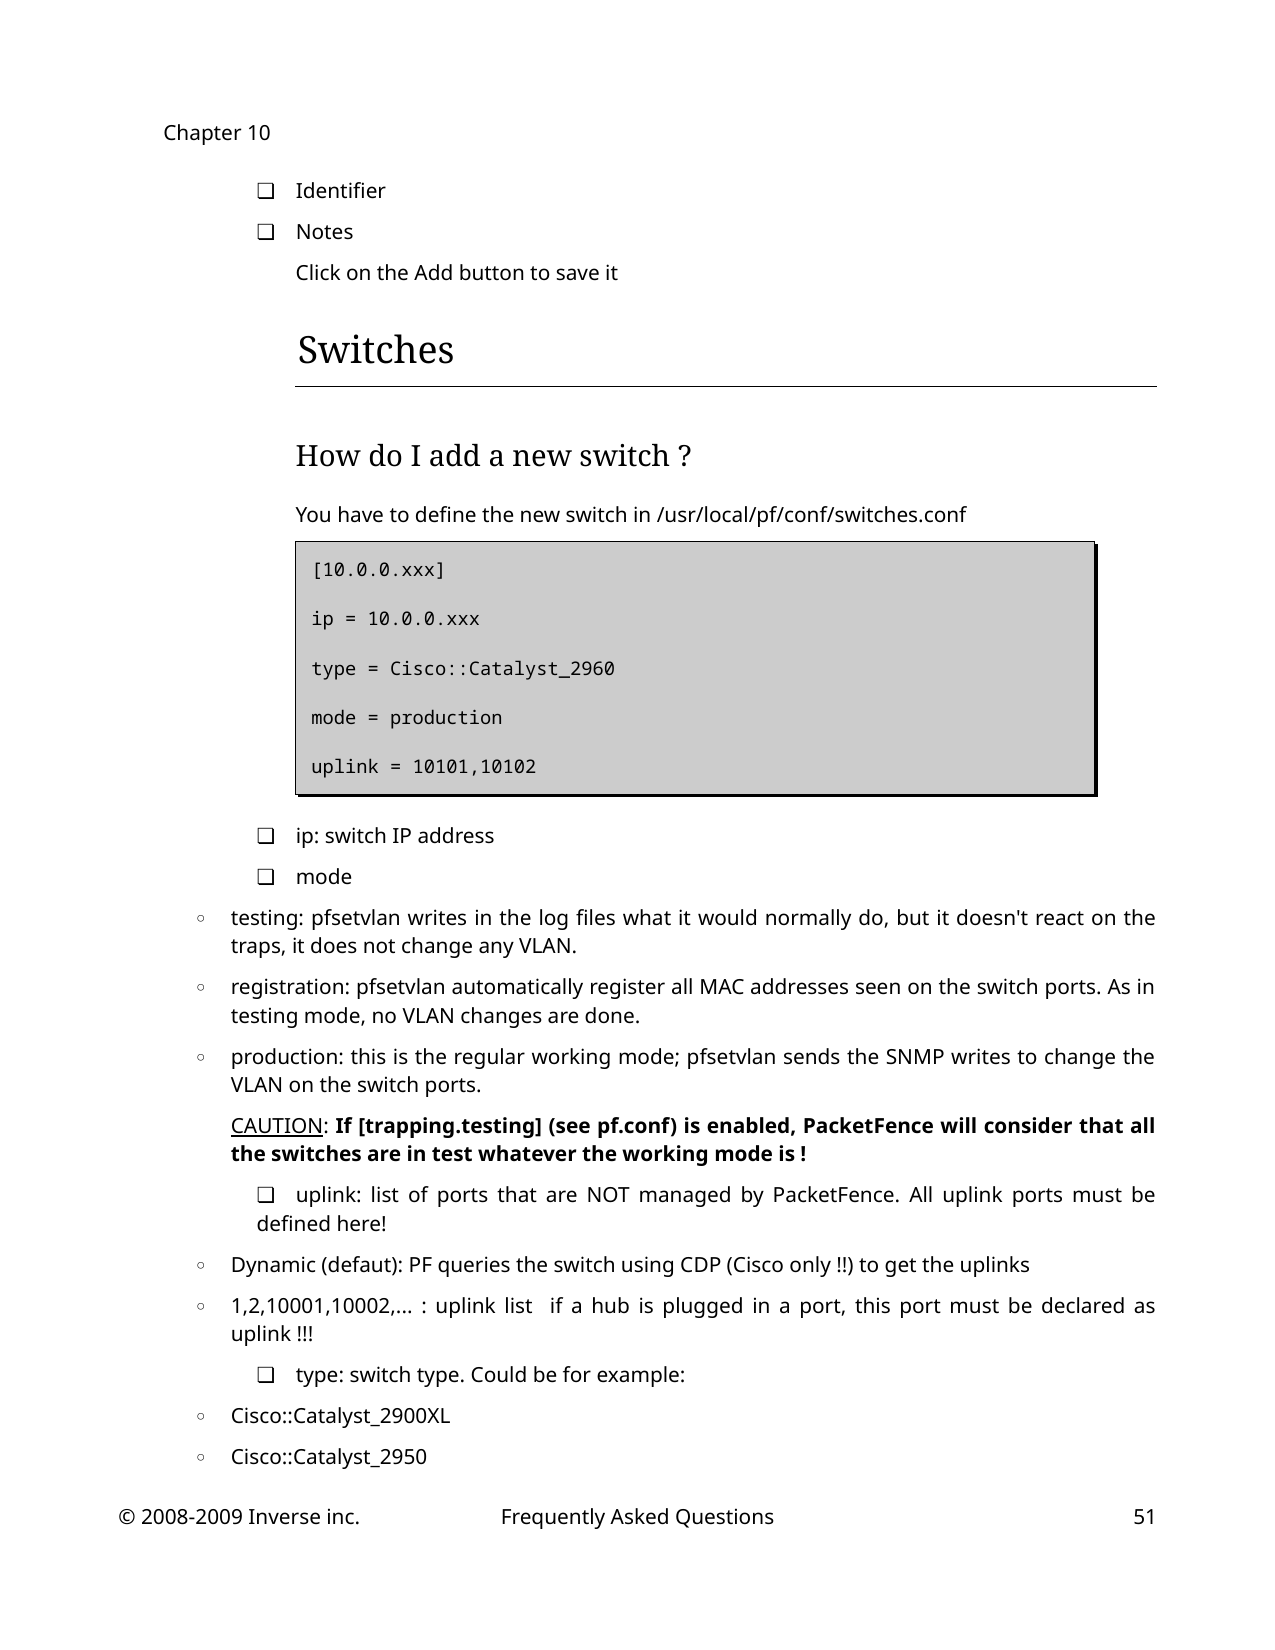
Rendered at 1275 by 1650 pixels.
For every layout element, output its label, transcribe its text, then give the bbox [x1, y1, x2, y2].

text [10.0.0.xxx] [296, 542, 1094, 582]
list registration: pfsetvlan automatically register all MAC addresses seen on the switch ports. As in testing mode, no VLAN changes are done. [193, 972, 1157, 1029]
subtitle How do I add a new switch ? [295, 435, 1157, 475]
list testing: pfsetvlan writes in the log files what it would normally do, but it doesn't react on the traps, it does not change any VLAN. [193, 903, 1157, 960]
list ❏ Notes [256, 217, 1157, 245]
list ❏ Identifier [256, 176, 1157, 204]
list Cisco::Catalyst_2950 [193, 1442, 1157, 1471]
text You have to define the new switch in /usr/local/pf/conf/switches.conf [295, 500, 1157, 528]
list ❏ type: switch type. Could be for example: [256, 1360, 1157, 1389]
list ❏ ip: switch IP address [256, 821, 1157, 849]
list Dynamic (defaut): PF queries the switch using CDP (Cisco only !!) to get the uplinks [193, 1250, 1157, 1278]
subtitle Switches [295, 324, 1157, 386]
list CAUTION: If [trapping.testing] (see pf.conf) is enabled, PacketFence will consider that all the switches are in test whatever the working mode is ! [193, 1111, 1157, 1168]
list ❏ uplink: list of ports that are NOT managed by PacketFence. All uplink ports must be defined here! [256, 1181, 1157, 1237]
list Cisco::Catalyst_2900XL [193, 1401, 1157, 1429]
list ❏ mode [256, 862, 1157, 891]
text uplink = 10101,10102 [296, 737, 1094, 794]
list production: this is the regular working mode; pfsetvlan sends the SNMP writes to change the VLAN on the switch ports. [193, 1042, 1157, 1099]
list 1,2,10001,10002,... : uplink list if a hub is plugged in a port, this port must be declared as uplink !!! [193, 1291, 1157, 1348]
text ip = 10.0.0.xxx [296, 590, 1094, 631]
text mode = production [296, 688, 1094, 729]
text type = Cisco::Catalyst_2960 [296, 639, 1094, 680]
text Click on the Add button to save it [295, 258, 1157, 286]
